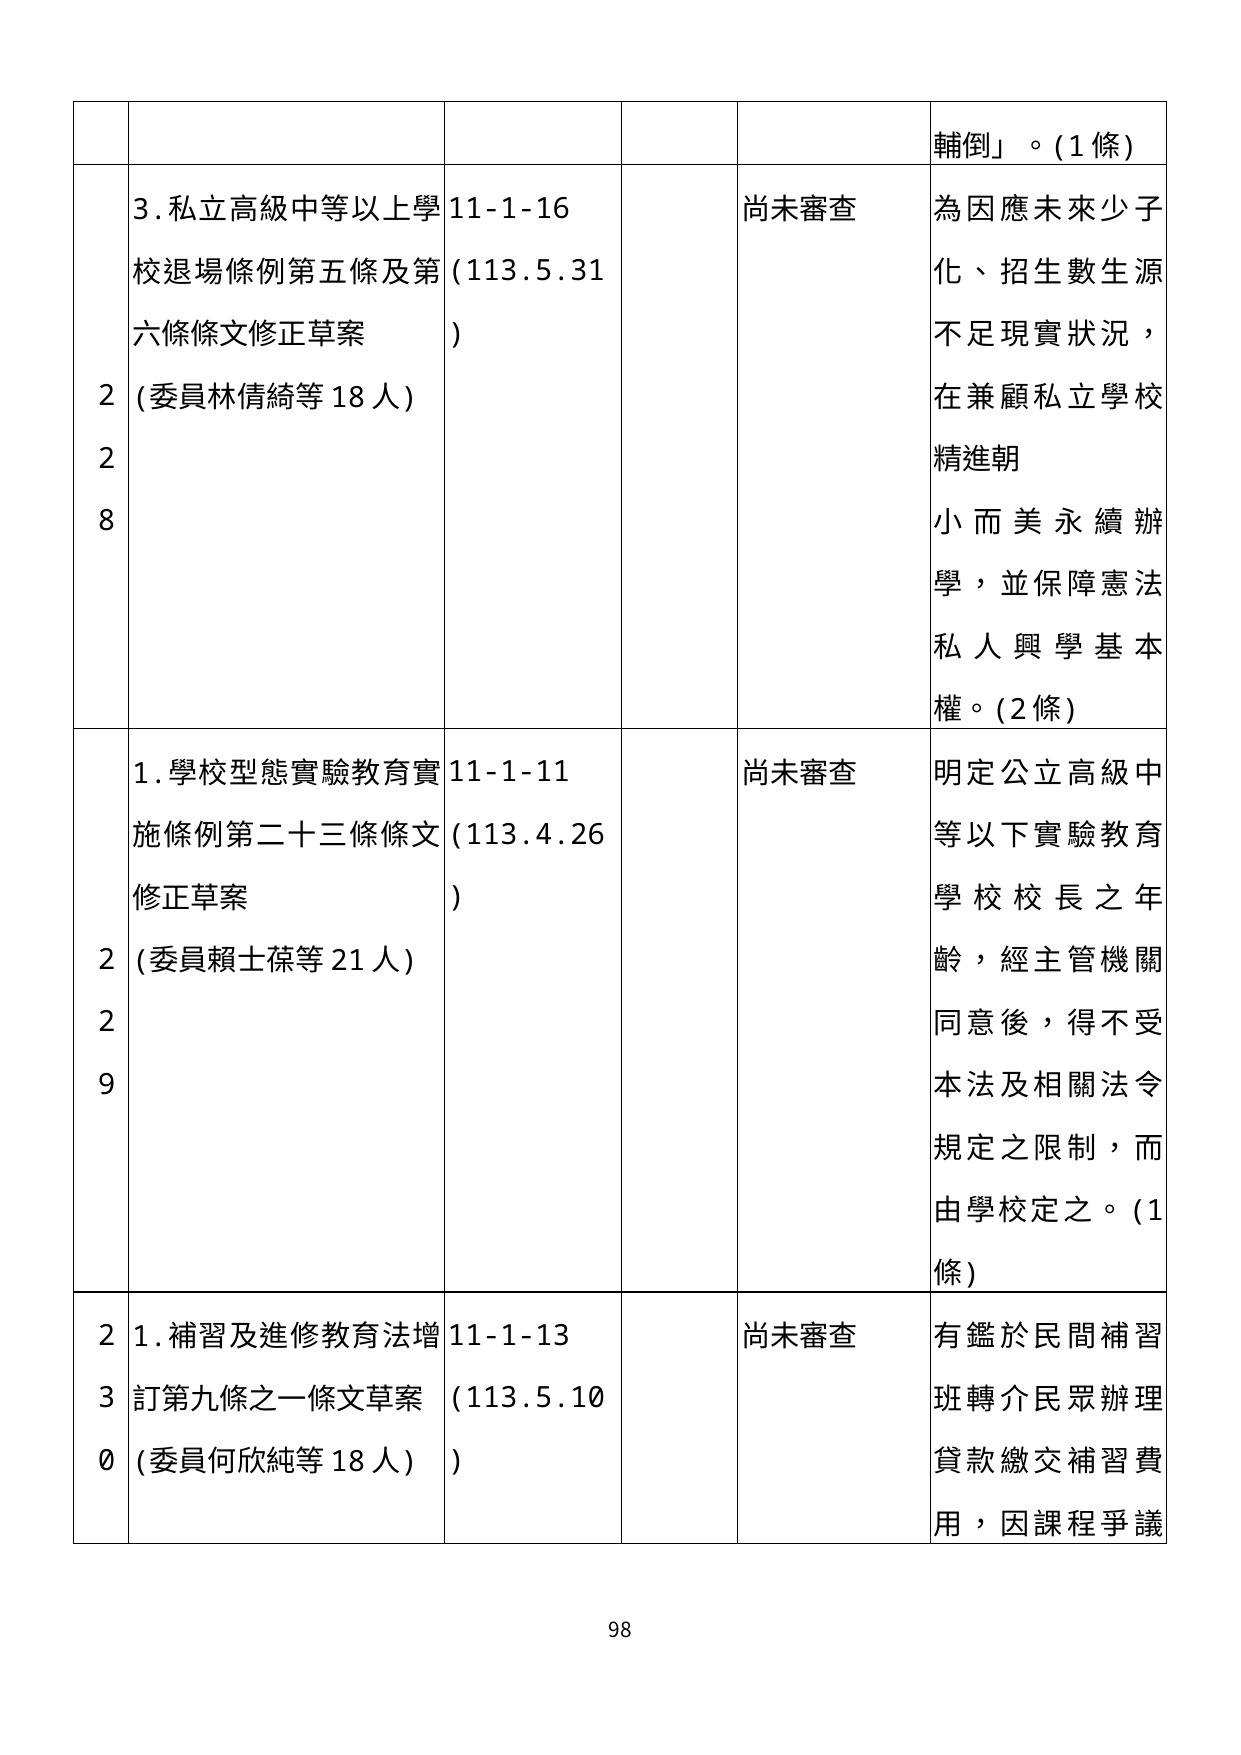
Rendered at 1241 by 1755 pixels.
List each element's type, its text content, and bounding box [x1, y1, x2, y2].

table_cell [445, 102, 621, 164]
table_cell [622, 729, 737, 1291]
table_cell 11-1-16 (113.5.31) [445, 165, 621, 728]
table_cell 明定公立高級中等以下實驗教育學校校長之年齡，經主管機關同意後，得不受本法及相關法令規定之限制，而由學校定之。(1條) [931, 729, 1166, 1291]
table_cell 尚未審查 [738, 1293, 930, 1542]
table_cell 1.學校型態實驗教育實施條例第二十三條條文修正草案 (委員賴士葆等21人) [129, 729, 444, 1291]
table_cell [74, 102, 128, 164]
table_cell 有鑑於民間補習班轉介民眾辦理貸款繳交補習費用，因課程爭議 [931, 1293, 1166, 1542]
table_cell [74, 1293, 128, 1542]
table_cell 11-1-13 (113.5.10) [445, 1293, 621, 1542]
table_cell 尚未審查 [738, 729, 930, 1291]
table_cell 11-1-11 (113.4.26) [445, 729, 621, 1291]
table_cell 為因應未來少子化、招生數生源不足現實狀況，在兼顧私立學校精進朝 小而美永續辦學，並保障憲法私人興學基本權。(2條) [931, 165, 1166, 728]
table_cell [738, 102, 930, 164]
table_cell [622, 102, 737, 164]
table_cell 1.補習及進修教育法增訂第九條之一條文草案 (委員何欣純等18人) [129, 1293, 444, 1542]
table_cell [622, 165, 737, 728]
table_cell [129, 102, 444, 164]
table_cell 尚未審查 [738, 165, 930, 728]
table_cell 3.私立高級中等以上學校退場條例第五條及第六條條文修正草案 (委員林倩綺等18人) [129, 165, 444, 728]
table_cell 輔倒」。(1條) [931, 102, 1166, 164]
table_cell [74, 729, 128, 1291]
table_cell [74, 165, 128, 728]
table_cell [622, 1293, 737, 1542]
